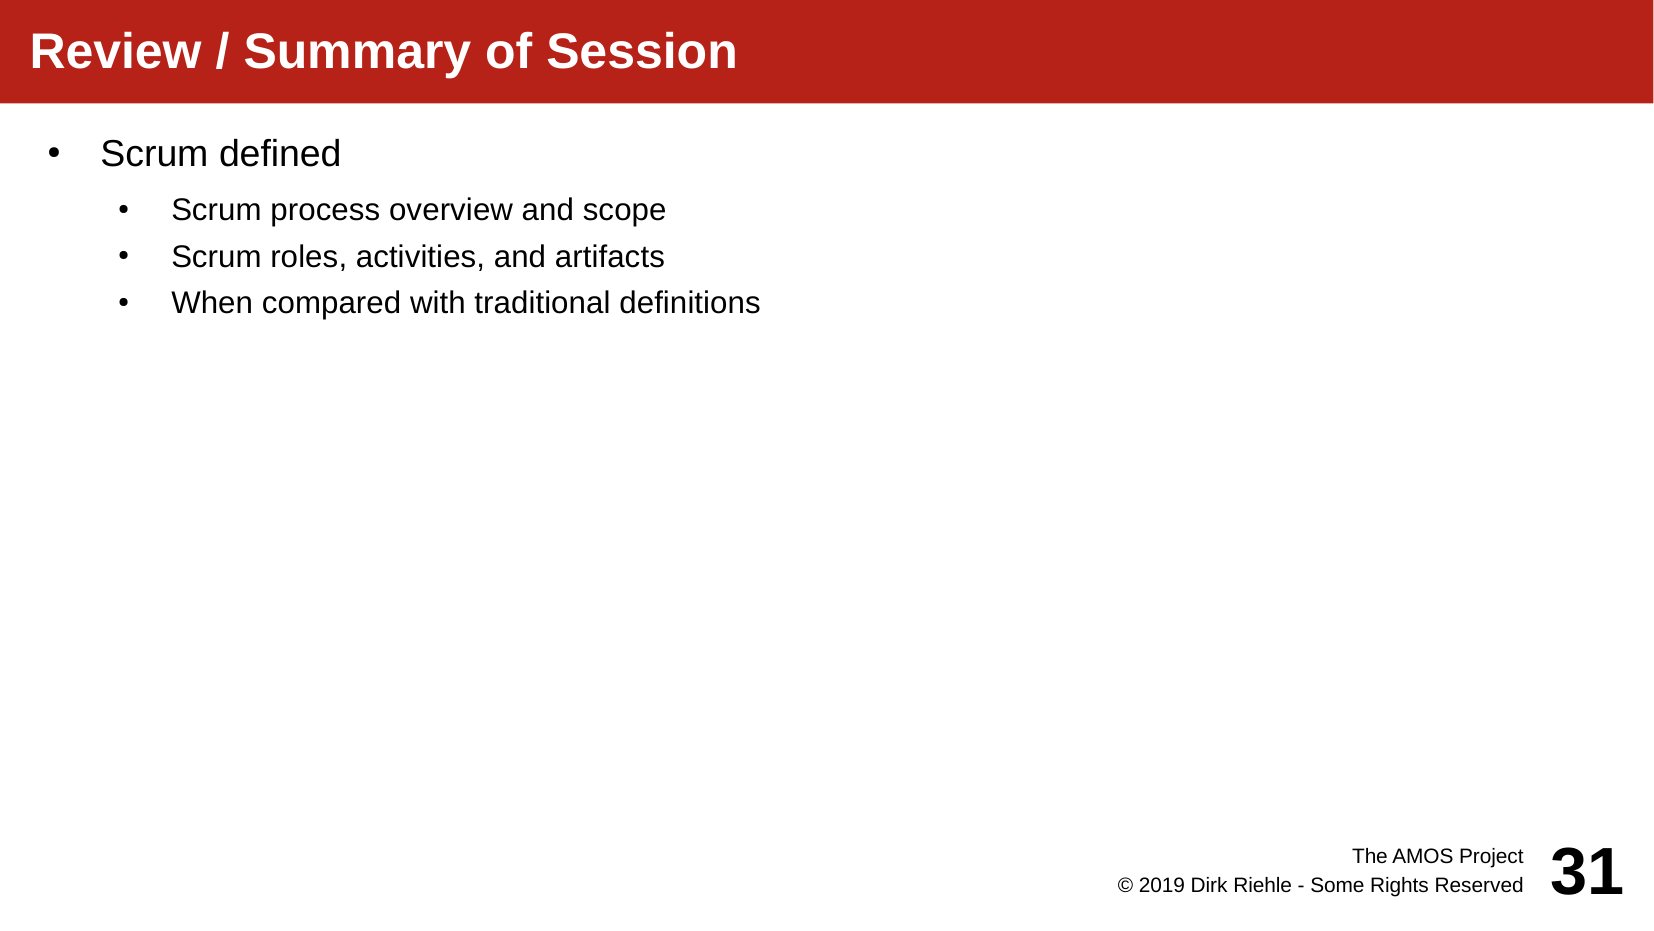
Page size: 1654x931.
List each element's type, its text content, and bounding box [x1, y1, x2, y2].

list Scrum defined Scrum process overview and scope Scrum roles, activities, and artifacts When compared with traditional definitions [29, 132, 1625, 798]
title Review / Summary of Session [0, 0, 1654, 104]
